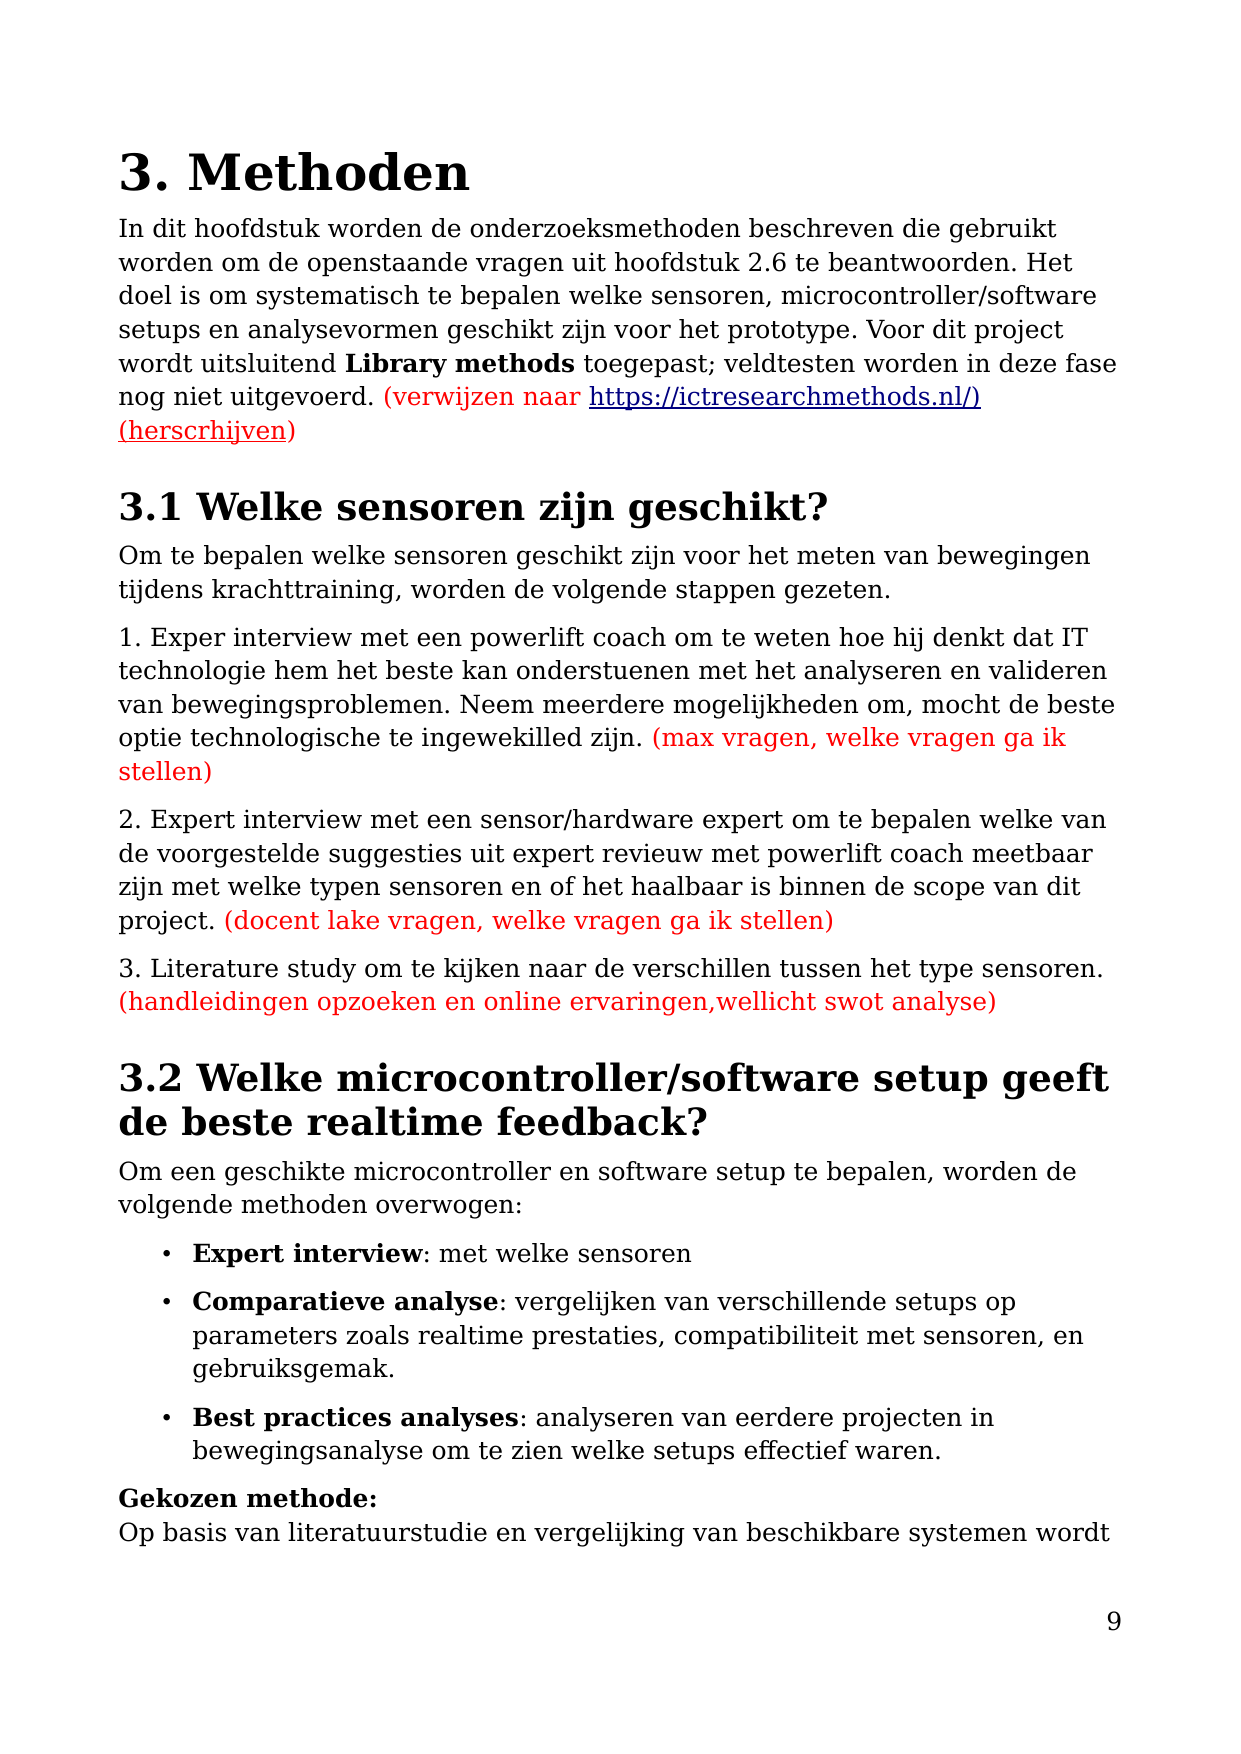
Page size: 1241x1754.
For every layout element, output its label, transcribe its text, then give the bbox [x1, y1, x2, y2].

subtitle 3. Methoden [118, 143, 1122, 202]
list Expert interview: met welke sensoren [162, 1239, 1122, 1268]
text 3. Literature study om te kijken naar de verschillen tussen het type sensoren. (handleidingen opzoeken en online ervaringen,wellicht swot analyse) [118, 954, 1122, 1017]
text 2. Expert interview met een sensor/hardware expert om te bepalen welke van de voorgestelde suggesties uit expert revieuw met powerlift coach meetbaar zijn met welke typen sensoren en of het haalbaar is binnen de scope van dit project. (docent lake vragen, welke vragen ga ik stellen) [118, 805, 1122, 935]
subtitle 3.2 Welke microcontroller/software setup geeft de beste realtime feedback? [118, 1057, 1122, 1145]
text Om een geschikte microcontroller en software setup te bepalen, worden de volgende methoden overwogen: [118, 1157, 1122, 1220]
text 1. Exper interview met een powerlift coach om te weten hoe hij denkt dat IT technologie hem het beste kan onderstuenen met het analyseren en valideren van bewegingsproblemen. Neem meerdere mogelijkheden om, mocht de beste optie technologische te ingewekilled zijn. (max vragen, welke vragen ga ik stellen) [118, 623, 1122, 786]
text Om te bepalen welke sensoren geschikt zijn voor het meten van bewegingen tijdens krachttraining, worden de volgende stappen gezeten. [118, 541, 1122, 604]
text Gekozen methode: Op basis van literatuurstudie en vergelijking van beschikbare systemen wordt [118, 1484, 1122, 1547]
list Best practices analyses: analyseren van eerdere projecten in bewegingsanalyse om te zien welke setups effectief waren. [162, 1403, 1122, 1466]
list Comparatieve analyse: vergelijken van verschillende setups op parameters zoals realtime prestaties, compatibiliteit met sensoren, en gebruiksgemak. [162, 1287, 1122, 1384]
subtitle 3.1 Welke sensoren zijn geschikt? [118, 485, 1122, 529]
text In dit hoofdstuk worden de onderzoeksmethoden beschreven die gebruikt worden om de openstaande vragen uit hoofdstuk 2.6 te beantwoorden. Het doel is om systematisch te bepalen welke sensoren, microcontroller/software setups en analysevormen geschikt zijn voor het prototype. Voor dit project wordt uitsluitend Library methods toegepast; veldtesten worden in deze fase nog niet uitgevoerd. (verwijzen naar https://ictresearchmethods.nl/)(herscrhijven) [118, 214, 1122, 445]
